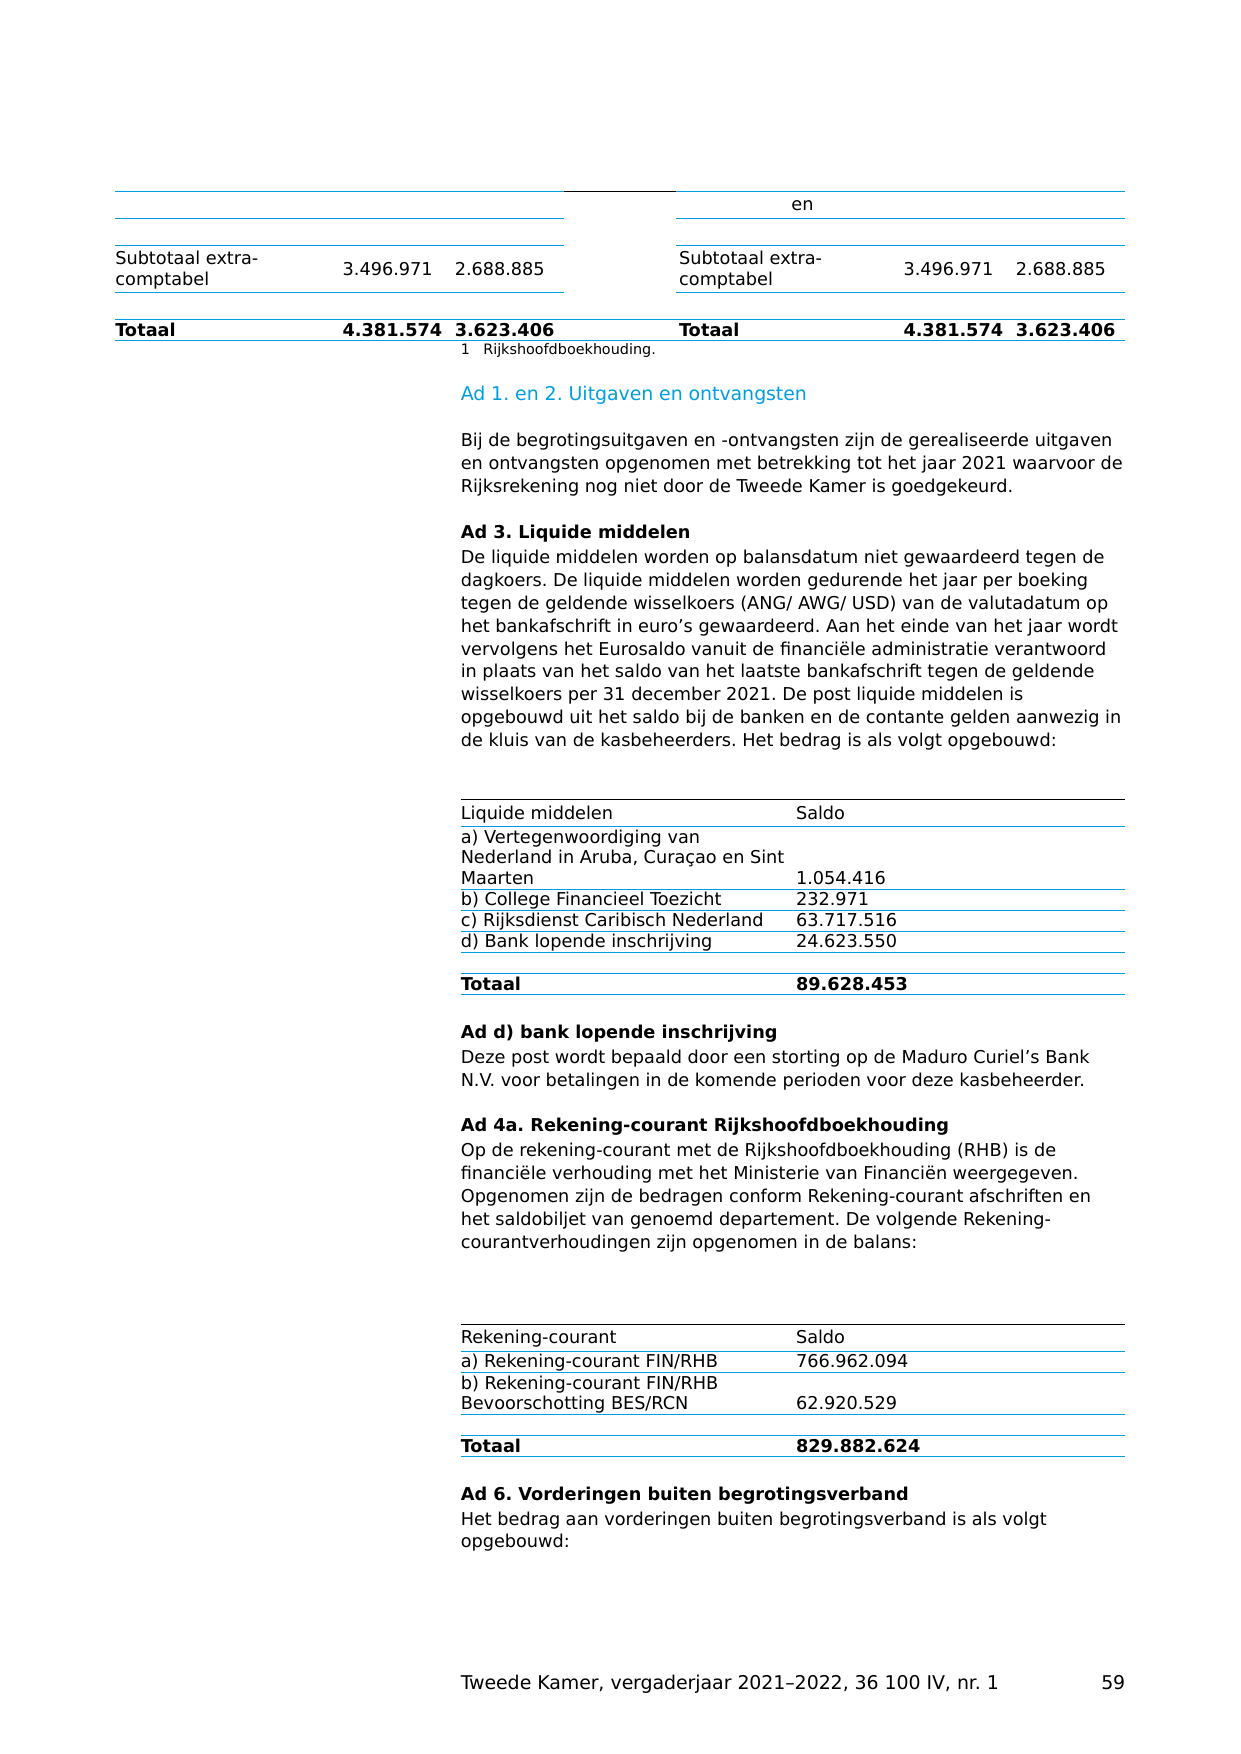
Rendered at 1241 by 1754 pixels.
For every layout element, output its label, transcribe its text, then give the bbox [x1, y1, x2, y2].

table_cell 62.920.529 [793, 1373, 1125, 1414]
table_cell 4.381.574 [900, 320, 1013, 340]
table_cell [227, 219, 339, 245]
table_cell Totaal [461, 974, 793, 994]
text De liquide middelen worden op balansdatum niet gewaardeerd tegen de dagkoers. De liquide middelen worden gedurende het jaar per boeking tegen de geldende wisselkoers (ANG/ AWG/ USD) van de valutadatum op het bankafschrift in euro’s gewaardeerd. Aan het einde van het jaar wordt vervolgens het Eurosaldo vanuit de financiële administratie verantwoord in plaats van het saldo van het laatste bankafschrift tegen de geldende wisselkoers per 31 december 2021. De post liquide middelen is opgebouwd uit het saldo bij de banken en de contante gelden aanwezig in de kluis van de kasbeheerders. Het bedrag is als volgt opgebouwd: [461, 545, 1125, 751]
table_cell 24.623.550 [793, 932, 1125, 952]
table_cell [340, 293, 452, 319]
table_cell Saldo [793, 1325, 1125, 1351]
table_cell Rekening-courant [461, 1325, 793, 1351]
table_cell [115, 293, 227, 319]
table_cell [1013, 192, 1125, 218]
table_cell [115, 219, 227, 245]
table_cell [227, 293, 339, 319]
table_cell 829.882.624 [793, 1436, 1125, 1456]
table_cell 1.054.416 [793, 827, 1125, 888]
table_cell [676, 293, 788, 319]
table_cell [900, 293, 1013, 319]
table_cell b) College Financieel Toezicht [461, 890, 793, 910]
table_cell [452, 219, 564, 245]
table_cell [564, 192, 676, 319]
text Ad 6. Vorderingen buiten begrotingsverband [461, 1482, 1125, 1504]
text Ad 3. Liquide middelen [461, 520, 1125, 543]
text Ad d) bank lopende inschrijving [461, 1020, 1125, 1043]
table_cell [900, 192, 1013, 218]
table_cell Liquide middelen [461, 800, 793, 826]
table_cell Totaal [676, 320, 788, 340]
table_cell [788, 293, 900, 319]
table_cell 232.971 [793, 890, 1125, 910]
table_cell 3.496.971 [340, 246, 452, 292]
title Ad 1. en 2. Uitgaven en ontvangsten [461, 383, 1125, 405]
table_cell c) Rijksdienst Caribisch Nederland [461, 911, 793, 931]
table_cell [676, 192, 788, 218]
table_cell d) Bank lopende inschrijving [461, 932, 793, 952]
table_cell [793, 953, 1125, 973]
table_cell Totaal [115, 320, 339, 340]
table_cell Subtotaal extra-comptabel [676, 246, 900, 292]
table_cell 3.623.406 [452, 320, 564, 340]
table_cell [227, 192, 339, 218]
table_cell [340, 192, 452, 218]
table_cell Totaal [461, 1436, 793, 1456]
table_cell a) Vertegenwoordiging van Nederland in Aruba, Curaçao en Sint Maarten [461, 827, 793, 888]
table_cell en [788, 192, 900, 218]
list Rijkshoofdboekhouding. [461, 341, 1125, 358]
table_cell Subtotaal extra-comptabel [115, 246, 339, 292]
table_cell [461, 953, 793, 973]
table_cell 89.628.453 [793, 974, 1125, 994]
table_cell 2.688.885 [452, 246, 564, 292]
table_header Tabel 16 Overzicht liquide middelen (bedragen in €) [461, 774, 1125, 799]
table_header Tabel 17 Overzicht rekening-courant Rijkshoofdboekhouding (bedragen in €) [461, 1276, 1125, 1324]
table_cell [788, 320, 900, 340]
table_cell [564, 320, 676, 340]
table_cell 3.496.971 [900, 246, 1013, 292]
table_cell 2.688.885 [1013, 246, 1125, 292]
table_cell 63.717.516 [793, 911, 1125, 931]
table_cell [676, 219, 788, 245]
table_cell [1013, 219, 1125, 245]
table_cell 3.623.406 [1013, 320, 1125, 340]
table_cell a) Rekening-courant FIN/RHB [461, 1352, 793, 1372]
table_cell [788, 219, 900, 245]
table_cell [1013, 293, 1125, 319]
table_cell [900, 219, 1013, 245]
text Deze post wordt bepaald door een storting op de Maduro Curiel’s Bank N.V. voor betalingen in de komende perioden voor deze kasbeheerder. [461, 1045, 1125, 1091]
table_cell 4.381.574 [340, 320, 452, 340]
text Het bedrag aan vorderingen buiten begrotingsverband is als volgt opgebouwd: [461, 1507, 1125, 1552]
table_cell [793, 1415, 1125, 1435]
table_cell 766.962.094 [793, 1352, 1125, 1372]
table_cell [115, 192, 227, 218]
table_cell Saldo [793, 800, 1125, 826]
table_cell [461, 1415, 793, 1435]
text Ad 4a. Rekening-courant Rijkshoofdboekhouding [461, 1113, 1125, 1136]
table_cell [452, 293, 564, 319]
table_cell [452, 192, 564, 218]
table_cell [340, 219, 452, 245]
text Op de rekening‑courant met de Rijkshoofdboekhouding (RHB) is de financiële verhouding met het Ministerie van Financiën weergegeven. Opgenomen zijn de bedragen conform Rekening-courant afschriften en het saldobiljet van genoemd departement. De volgende Rekening-courantverhoudingen zijn opgenomen in de balans: [461, 1138, 1125, 1253]
text Bij de begrotingsuitgaven en -ontvangsten zijn de gerealiseerde uitgaven en ontvangsten opgenomen met betrekking tot het jaar 2021 waarvoor de Rijksrekening nog niet door de Tweede Kamer is goedgekeurd. [461, 428, 1125, 497]
table_cell b) Rekening-courant FIN/RHB Bevoorschotting BES/RCN [461, 1373, 793, 1414]
